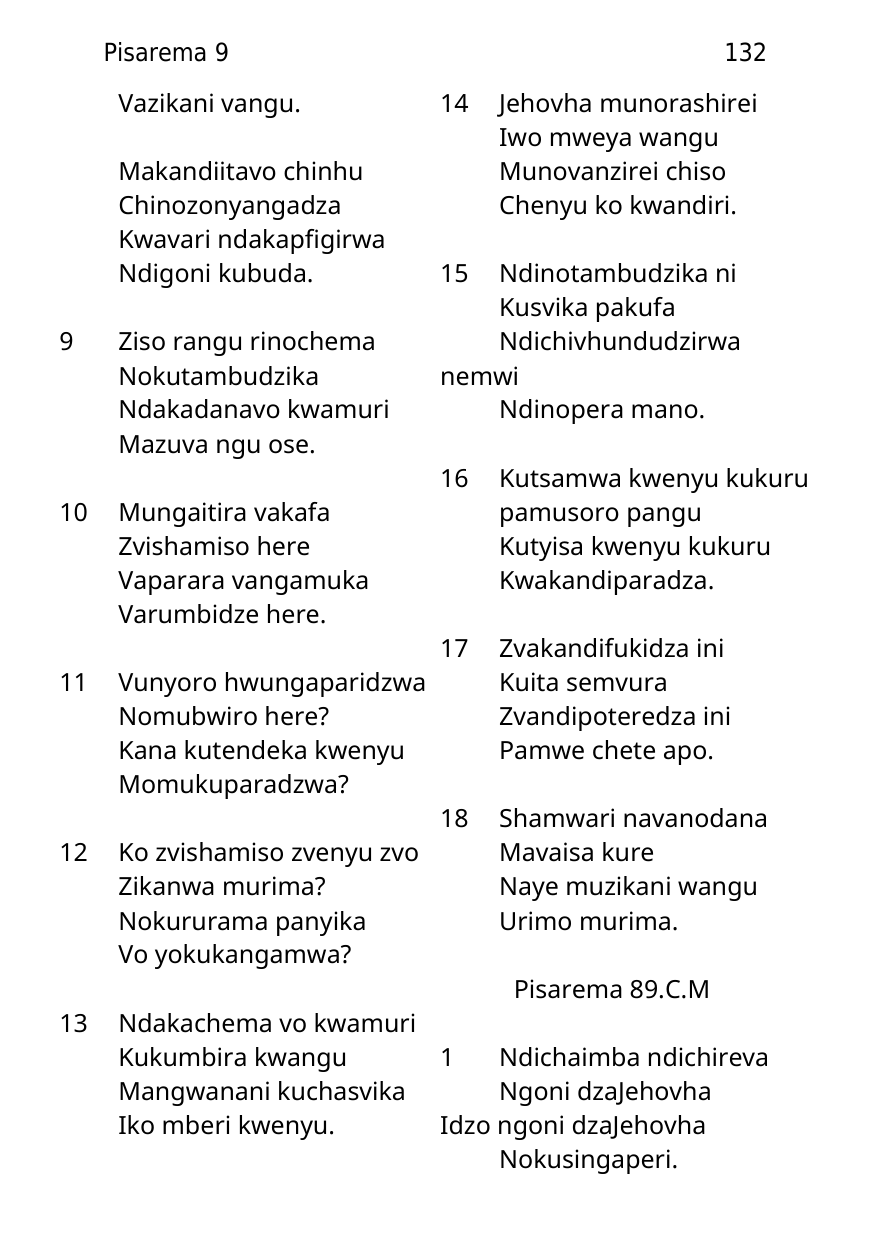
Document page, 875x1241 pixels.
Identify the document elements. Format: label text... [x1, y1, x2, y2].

text Kusvika pakufa [440, 290, 815, 324]
text Zvishamiso here [59, 528, 434, 562]
text Naye muzikani wangu [440, 869, 815, 903]
text 17 Zvakandifukidza ini [440, 631, 815, 665]
text Chenyu ko kwandiri. [440, 188, 815, 222]
text 10 Mungaitira vakafa [59, 494, 434, 528]
text Varumbidze here. [59, 597, 434, 631]
text Kutyisa kwenyu kukuru [440, 528, 815, 562]
text Nokururama panyika [59, 903, 434, 937]
text 16 Kutsamwa kwenyu kukuru [440, 460, 815, 494]
text Ndigoni kubuda. [59, 256, 434, 290]
text Zikanwa murima? [59, 869, 434, 903]
text Mavaisa kure [440, 835, 815, 869]
text Vazikani vangu. [59, 86, 434, 120]
text Ndakadanavo kwamuri [59, 392, 434, 426]
text Chinozonyangadza [59, 188, 434, 222]
text Munovanzirei chiso [440, 154, 815, 188]
text 9 Ziso rangu rinochema [59, 324, 434, 358]
text Ngoni dzaJehovha [440, 1073, 815, 1107]
text 18 Shamwari navanodana [440, 801, 815, 835]
text Ndinopera mano. [440, 392, 815, 426]
text Kwavari ndakapfigirwa [59, 222, 434, 256]
text Idzo ngoni dzaJehovha [440, 1107, 815, 1142]
text 15 Ndinotambudzika ni [440, 256, 815, 290]
text 14 Jehovha munorashirei [440, 86, 815, 120]
text Mazuva ngu ose. [59, 426, 434, 460]
text 13 Ndakachema vo kwamuri [59, 1005, 434, 1039]
text Nokutambudzika [59, 358, 434, 392]
text Momukuparadzwa? [59, 767, 434, 801]
text Iwo mweya wangu [440, 120, 815, 154]
text pamusoro pangu [440, 494, 815, 528]
text Ndichivhundudzirwa nemwi [440, 324, 815, 392]
text Makandiitavo chinhu [59, 154, 434, 188]
text Kukumbira kwangu [59, 1039, 434, 1073]
text 1 Ndichaimba ndichireva [440, 1039, 815, 1073]
text Urimo murima. [440, 903, 815, 937]
text Pamwe chete apo. [440, 733, 815, 767]
text Vo yokukangamwa? [59, 937, 434, 971]
text 12 Ko zvishamiso zvenyu zvo [59, 835, 434, 869]
text Pisarema 89.C.M [440, 971, 815, 1005]
text 11 Vunyoro hwungaparidzwa [59, 665, 434, 699]
text Kwakandiparadza. [440, 562, 815, 597]
text Mangwanani kuchasvika [59, 1073, 434, 1107]
text Zvandipoteredza ini [440, 699, 815, 733]
text Nomubwiro here? [59, 699, 434, 733]
text Kuita semvura [440, 665, 815, 699]
text Kana kutendeka kwenyu [59, 733, 434, 767]
text Iko mberi kwenyu. [59, 1107, 434, 1142]
text Vaparara vangamuka [59, 562, 434, 597]
text Nokusingaperi. [440, 1142, 815, 1176]
